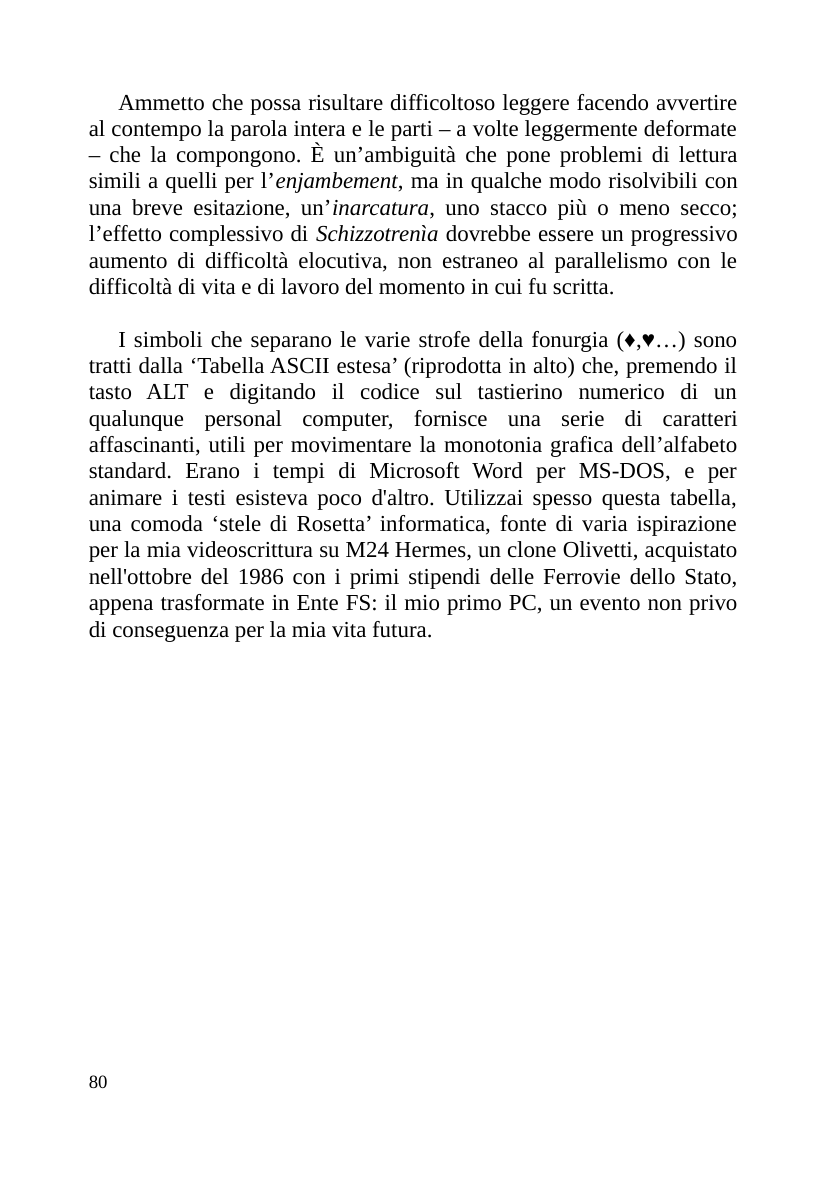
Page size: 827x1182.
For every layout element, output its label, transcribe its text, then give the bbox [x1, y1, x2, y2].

text I simboli che separano le varie strofe della fonurgia (♦,♥…) sono tratti dalla ‘Tabella ASCII estesa’ (riprodotta in alto) che, premendo il tasto ALT e digitando il codice sul tastierino numerico di un qualunque personal computer, fornisce una serie di caratteri affascinanti, utili per movimentare la monotonia grafica dell’alfabeto standard. Erano i tempi di Microsoft Word per MS-DOS, e per animare i testi esisteva poco d'altro. Utilizzai spesso questa tabella, una comoda ‘stele di Rosetta’ informatica, fonte di varia ispirazione per la mia videoscrittura su M24 Hermes, un clone Olivetti, acquistato nell'ottobre del 1986 con i primi stipendi delle Ferrovie dello Stato, appena trasformate in Ente FS: il mio primo PC, un evento non privo di conseguenza per la mia vita futura. [88, 326, 738, 642]
text Ammetto che possa risultare difficoltoso leggere facendo avvertire al contempo la parola intera e le parti – a volte leggermente deformate – che la compongono. È un’ambiguità che pone problemi di lettura simili a quelli per l’enjambement, ma in qualche modo risolvibili con una breve esitazione, un’inarcatura, uno stacco più o meno secco; l’effetto complessivo di Schizzotrenìa dovrebbe essere un progressivo aumento di difficoltà elocutiva, non estraneo al parallelismo con le difficoltà di vita e di lavoro del momento in cui fu scritta. [88, 88, 738, 299]
